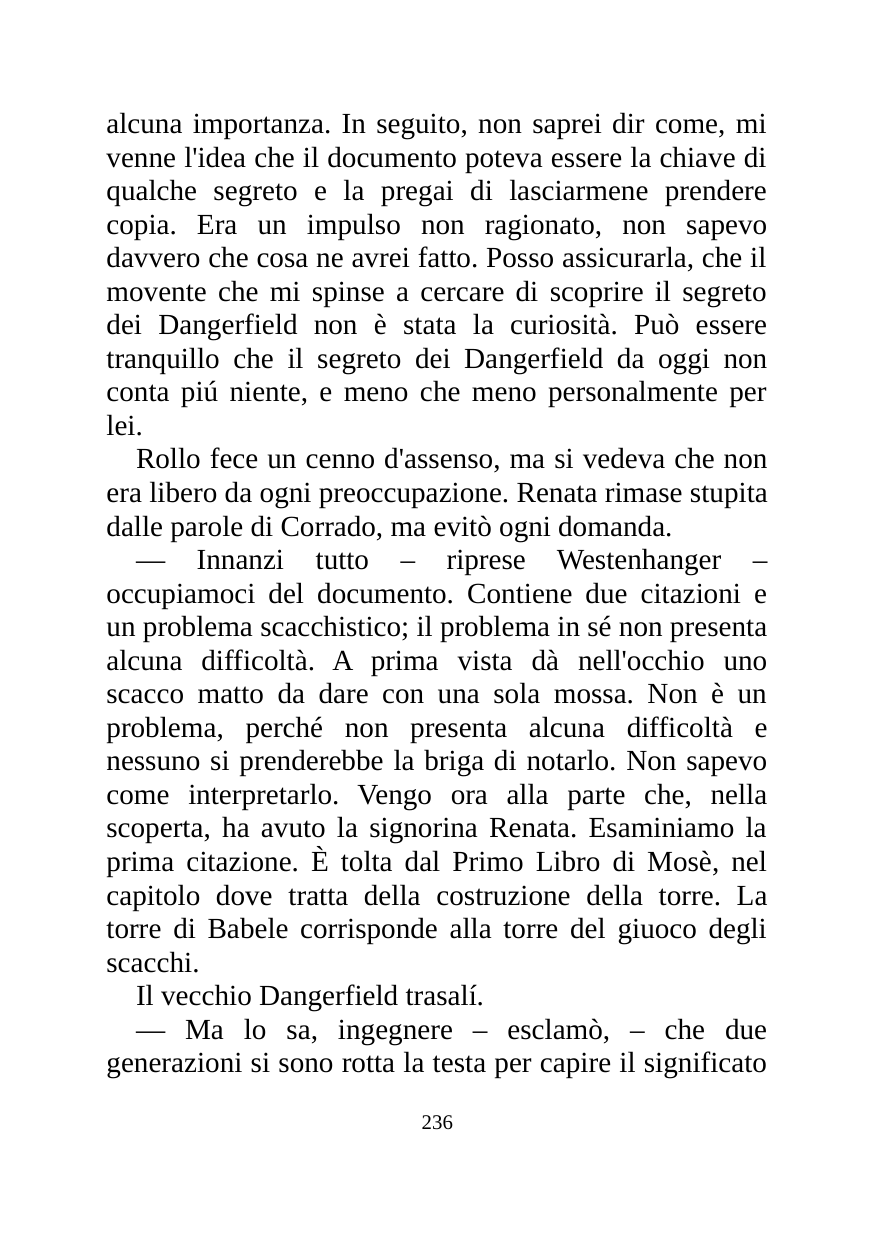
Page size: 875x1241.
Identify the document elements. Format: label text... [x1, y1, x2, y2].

text Il vecchio Dangerfield trasalí. [106, 978, 768, 1012]
text Rollo fece un cenno d'assenso, ma si vedeva che non era libero da ogni preoccupazione. Renata rimase stupita dalle parole di Corrado, ma evitò ogni domanda. [106, 442, 768, 542]
text alcuna importanza. In seguito, non saprei dir come, mi venne l'idea che il documento poteva essere la chiave di qualche segreto e la pregai di lasciarmene prendere copia. Era un impulso non ragionato, non sapevo davvero che cosa ne avrei fatto. Posso assicurarla, che il movente che mi spinse a cercare di scoprire il segreto dei Dangerfield non è stata la curiosità. Può essere tranquillo che il segreto dei Dangerfield da oggi non conta piú niente, e meno che meno personalmente per lei. [106, 106, 768, 442]
text — Innanzi tutto – riprese Westenhanger – occupiamoci del documento. Contiene due citazioni e un problema scacchistico; il problema in sé non presenta alcuna difficoltà. A prima vista dà nell'occhio uno scacco matto da dare con una sola mossa. Non è un problema, perché non presenta alcuna difficoltà e nessuno si prenderebbe la briga di notarlo. Non sapevo come interpretarlo. Vengo ora alla parte che, nella scoperta, ha avuto la signorina Renata. Esaminiamo la prima citazione. È tolta dal Primo Libro di Mosè, nel capitolo dove tratta della costruzione della torre. La torre di Babele corrisponde alla torre del giuoco degli scacchi. [106, 542, 768, 978]
text — Ma lo sa, ingegnere – esclamò, – che due generazioni si sono rotta la testa per capire il significato [106, 1012, 768, 1079]
